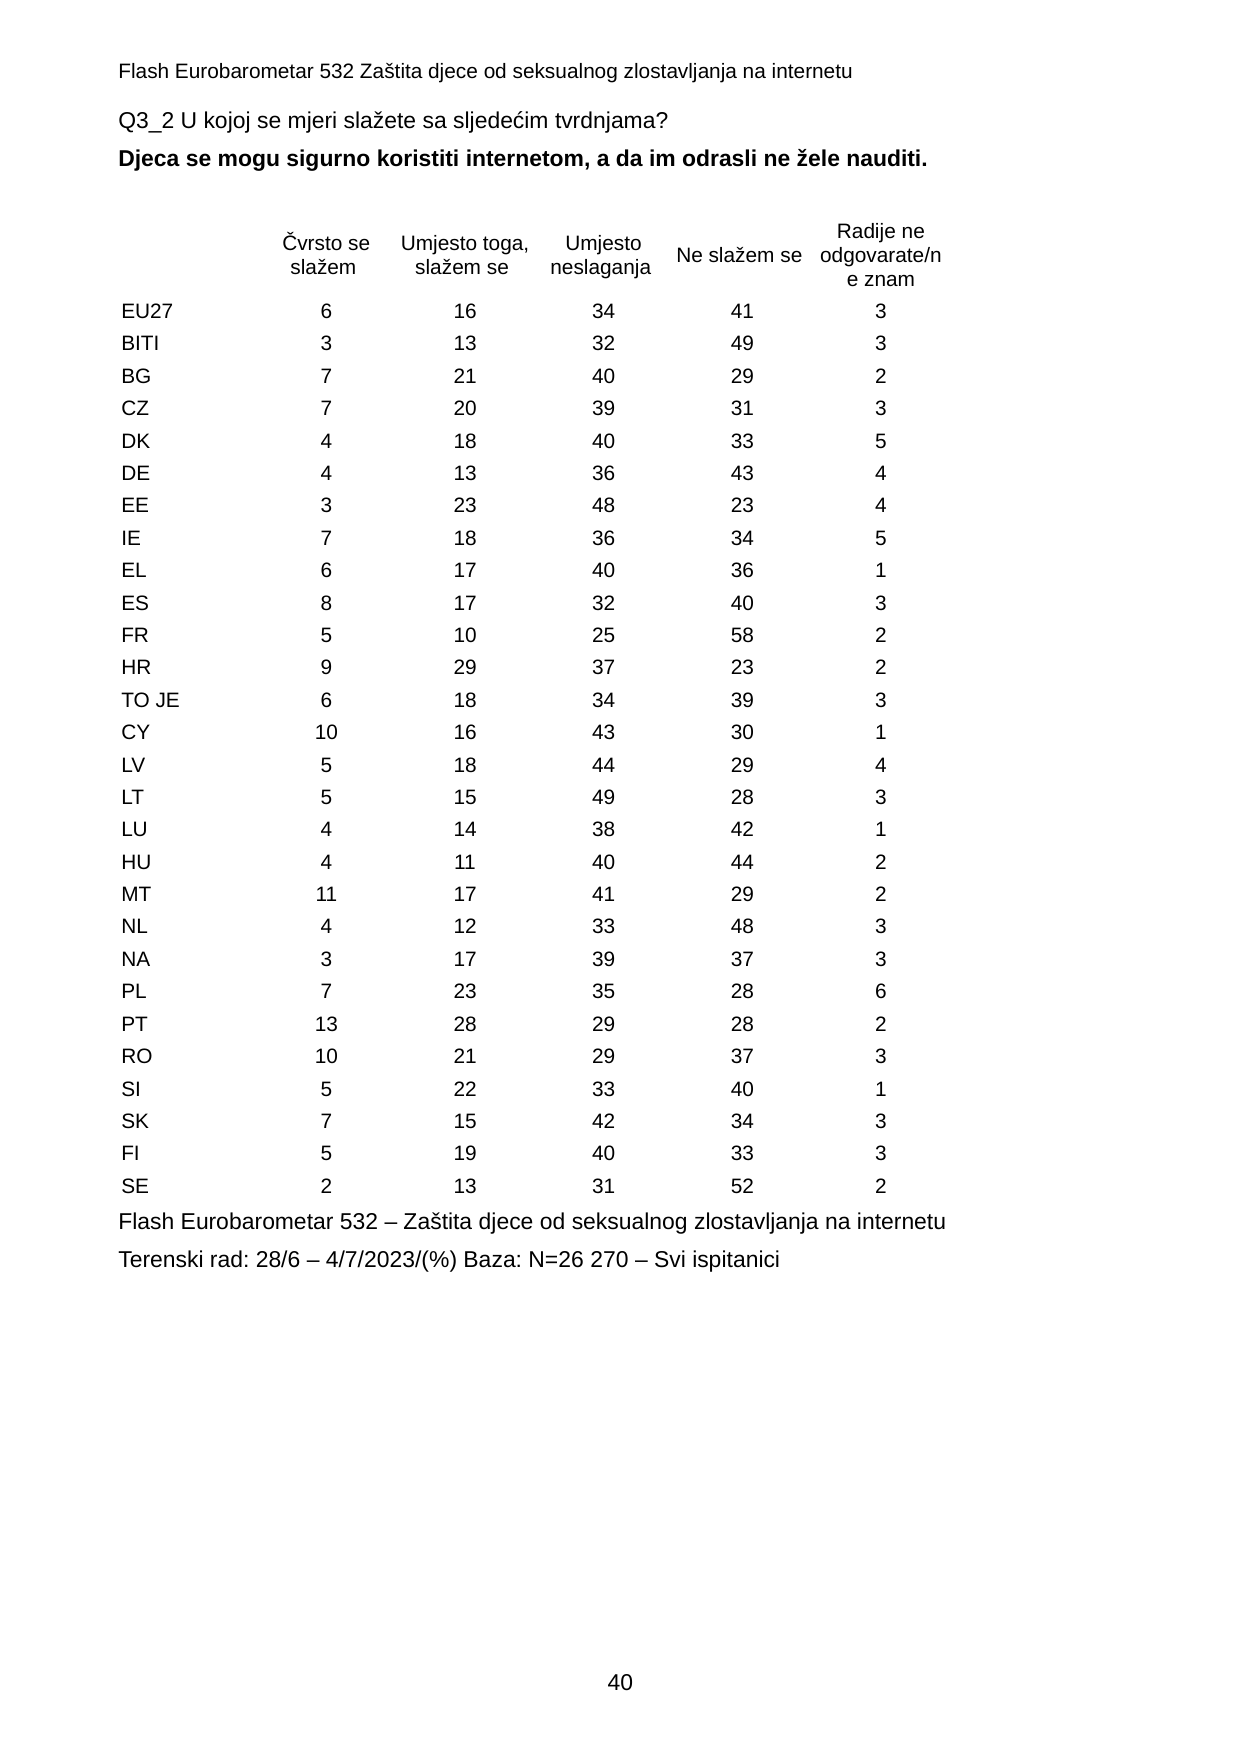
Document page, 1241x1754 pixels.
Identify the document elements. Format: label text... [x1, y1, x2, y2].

table_cell 4 [811, 489, 950, 521]
table_cell 8 [257, 586, 395, 619]
table_cell 2 [811, 619, 950, 651]
table_cell 23 [673, 489, 811, 521]
table_cell 3 [257, 489, 395, 521]
table_cell 21 [395, 1040, 534, 1072]
table_cell 25 [534, 619, 673, 651]
table_cell 32 [534, 586, 673, 619]
table_cell 48 [534, 489, 673, 521]
table_cell 21 [395, 360, 534, 392]
table_cell 17 [395, 554, 534, 586]
table_cell 7 [257, 360, 395, 392]
table_cell 2 [811, 1169, 950, 1202]
table_cell 3 [811, 586, 950, 619]
table_cell NA [118, 943, 257, 975]
table_cell 13 [395, 457, 534, 489]
table_cell 18 [395, 424, 534, 457]
table_header Čvrsto se slažem [257, 215, 395, 295]
table_cell EU27 [118, 295, 257, 327]
table_cell 40 [534, 424, 673, 457]
table_cell 11 [395, 845, 534, 878]
table_cell SK [118, 1105, 257, 1137]
table_cell 5 [257, 1072, 395, 1104]
table_header [118, 215, 257, 295]
table_header Ne slažem se [673, 215, 811, 295]
table_cell 37 [673, 1040, 811, 1072]
table_cell 28 [673, 975, 811, 1007]
table_cell 23 [673, 651, 811, 683]
table_cell 7 [257, 521, 395, 554]
table_cell 2 [257, 1169, 395, 1202]
table_cell 6 [811, 975, 950, 1007]
table_cell CZ [118, 392, 257, 424]
table_cell 2 [811, 1008, 950, 1040]
table_cell 41 [534, 878, 673, 910]
table_cell 3 [811, 943, 950, 975]
table_cell 10 [257, 716, 395, 748]
table_cell 11 [257, 878, 395, 910]
table_cell 36 [673, 554, 811, 586]
table_cell 43 [673, 457, 811, 489]
table_cell SI [118, 1072, 257, 1104]
text Flash Eurobarometar 532 – Zaštita djece od seksualnog zlostavljanja na internetu [118, 1208, 1122, 1234]
table_cell LT [118, 781, 257, 813]
table_cell 5 [811, 521, 950, 554]
table_cell 3 [811, 1137, 950, 1169]
table_cell MT [118, 878, 257, 910]
table_cell 35 [534, 975, 673, 1007]
table_cell DE [118, 457, 257, 489]
table_header Radije ne odgovarate/ne znam [811, 215, 950, 295]
table_cell 2 [811, 845, 950, 878]
table_cell 13 [395, 327, 534, 359]
table_cell 23 [395, 975, 534, 1007]
table_cell 10 [395, 619, 534, 651]
table_cell 3 [811, 327, 950, 359]
table_cell 29 [673, 878, 811, 910]
table_header Umjesto toga, slažem se [395, 215, 534, 295]
table_cell 4 [257, 910, 395, 943]
table_cell RO [118, 1040, 257, 1072]
text Djeca se mogu sigurno koristiti internetom, a da im odrasli ne žele nauditi. [118, 145, 1122, 171]
table_cell 3 [811, 781, 950, 813]
table_cell 2 [811, 360, 950, 392]
table_cell 5 [257, 619, 395, 651]
table_cell 40 [534, 1137, 673, 1169]
table_cell 3 [257, 327, 395, 359]
table_cell PL [118, 975, 257, 1007]
table_cell DK [118, 424, 257, 457]
table_cell 34 [534, 295, 673, 327]
table_cell 12 [395, 910, 534, 943]
table_cell 13 [395, 1169, 534, 1202]
table_cell BITI [118, 327, 257, 359]
table_cell 33 [534, 910, 673, 943]
table_cell 19 [395, 1137, 534, 1169]
table_cell 36 [534, 521, 673, 554]
table_cell 34 [673, 1105, 811, 1137]
table_cell LU [118, 813, 257, 845]
table_cell 39 [673, 684, 811, 716]
table_cell 6 [257, 295, 395, 327]
table_cell 17 [395, 586, 534, 619]
table_cell 33 [534, 1072, 673, 1104]
table_cell 28 [673, 781, 811, 813]
table_cell 33 [673, 424, 811, 457]
table_cell BG [118, 360, 257, 392]
table_cell 34 [673, 521, 811, 554]
table_cell 5 [257, 781, 395, 813]
table_cell 28 [395, 1008, 534, 1040]
table_cell 4 [811, 748, 950, 781]
table_cell 22 [395, 1072, 534, 1104]
table_cell 1 [811, 1072, 950, 1104]
table_cell LV [118, 748, 257, 781]
table_cell 40 [673, 586, 811, 619]
table_cell 31 [673, 392, 811, 424]
table_cell 7 [257, 1105, 395, 1137]
table_cell CY [118, 716, 257, 748]
table_cell 17 [395, 878, 534, 910]
table_cell 3 [257, 943, 395, 975]
table_cell 36 [534, 457, 673, 489]
text Terenski rad: 28/6 – 4/7/2023/(%) Baza: N=26 270 – Svi ispitanici [118, 1246, 1122, 1272]
table_cell 32 [534, 327, 673, 359]
table_cell 37 [534, 651, 673, 683]
table_cell 3 [811, 392, 950, 424]
table_cell FI [118, 1137, 257, 1169]
table_cell 16 [395, 295, 534, 327]
table_cell 29 [673, 748, 811, 781]
table_cell 16 [395, 716, 534, 748]
table_cell 40 [534, 845, 673, 878]
table_cell 39 [534, 943, 673, 975]
table_cell 15 [395, 781, 534, 813]
table_cell 13 [257, 1008, 395, 1040]
table_cell 23 [395, 489, 534, 521]
table_cell 37 [673, 943, 811, 975]
table_cell 31 [534, 1169, 673, 1202]
table_cell 6 [257, 554, 395, 586]
table_cell 42 [673, 813, 811, 845]
table_cell 3 [811, 295, 950, 327]
table_cell SE [118, 1169, 257, 1202]
table_cell 3 [811, 910, 950, 943]
table_cell 52 [673, 1169, 811, 1202]
table_cell 1 [811, 716, 950, 748]
table_cell NL [118, 910, 257, 943]
table_cell 48 [673, 910, 811, 943]
table_cell 5 [257, 748, 395, 781]
table_cell 1 [811, 554, 950, 586]
table_cell 3 [811, 684, 950, 716]
table_cell 4 [811, 457, 950, 489]
table_cell 29 [534, 1040, 673, 1072]
table_cell 5 [257, 1137, 395, 1169]
table_cell 30 [673, 716, 811, 748]
text Q3_2 U kojoj se mjeri slažete sa sljedećim tvrdnjama? [118, 107, 1122, 133]
table_cell EL [118, 554, 257, 586]
table_cell 39 [534, 392, 673, 424]
table_cell IE [118, 521, 257, 554]
table_cell 17 [395, 943, 534, 975]
table_cell 7 [257, 975, 395, 1007]
table_cell 33 [673, 1137, 811, 1169]
table_cell 3 [811, 1040, 950, 1072]
table_cell 49 [534, 781, 673, 813]
table_cell 40 [534, 360, 673, 392]
table_cell HU [118, 845, 257, 878]
table_cell 4 [257, 845, 395, 878]
table_cell 4 [257, 424, 395, 457]
table_cell 18 [395, 684, 534, 716]
table_cell 3 [811, 1105, 950, 1137]
table_header Umjesto neslaganja [534, 215, 673, 295]
table_cell 20 [395, 392, 534, 424]
table_cell 29 [534, 1008, 673, 1040]
table_cell 40 [534, 554, 673, 586]
table_cell 15 [395, 1105, 534, 1137]
table_cell 29 [395, 651, 534, 683]
table_cell 4 [257, 813, 395, 845]
table_cell 34 [534, 684, 673, 716]
table_cell PT [118, 1008, 257, 1040]
table_cell 42 [534, 1105, 673, 1137]
table_cell 5 [811, 424, 950, 457]
table_cell 40 [673, 1072, 811, 1104]
table_cell FR [118, 619, 257, 651]
table_cell 44 [534, 748, 673, 781]
table_cell 18 [395, 521, 534, 554]
table_cell 28 [673, 1008, 811, 1040]
table_cell TO JE [118, 684, 257, 716]
table_cell 18 [395, 748, 534, 781]
table_cell 44 [673, 845, 811, 878]
table_cell 6 [257, 684, 395, 716]
table_cell EE [118, 489, 257, 521]
table_cell 49 [673, 327, 811, 359]
table_cell 9 [257, 651, 395, 683]
table_cell 29 [673, 360, 811, 392]
table_cell 2 [811, 651, 950, 683]
table_cell 4 [257, 457, 395, 489]
table_cell ES [118, 586, 257, 619]
table_cell HR [118, 651, 257, 683]
table_cell 41 [673, 295, 811, 327]
table_cell 2 [811, 878, 950, 910]
table_cell 7 [257, 392, 395, 424]
table_cell 58 [673, 619, 811, 651]
table_cell 1 [811, 813, 950, 845]
table_cell 38 [534, 813, 673, 845]
table_cell 43 [534, 716, 673, 748]
table_cell 10 [257, 1040, 395, 1072]
table_cell 14 [395, 813, 534, 845]
